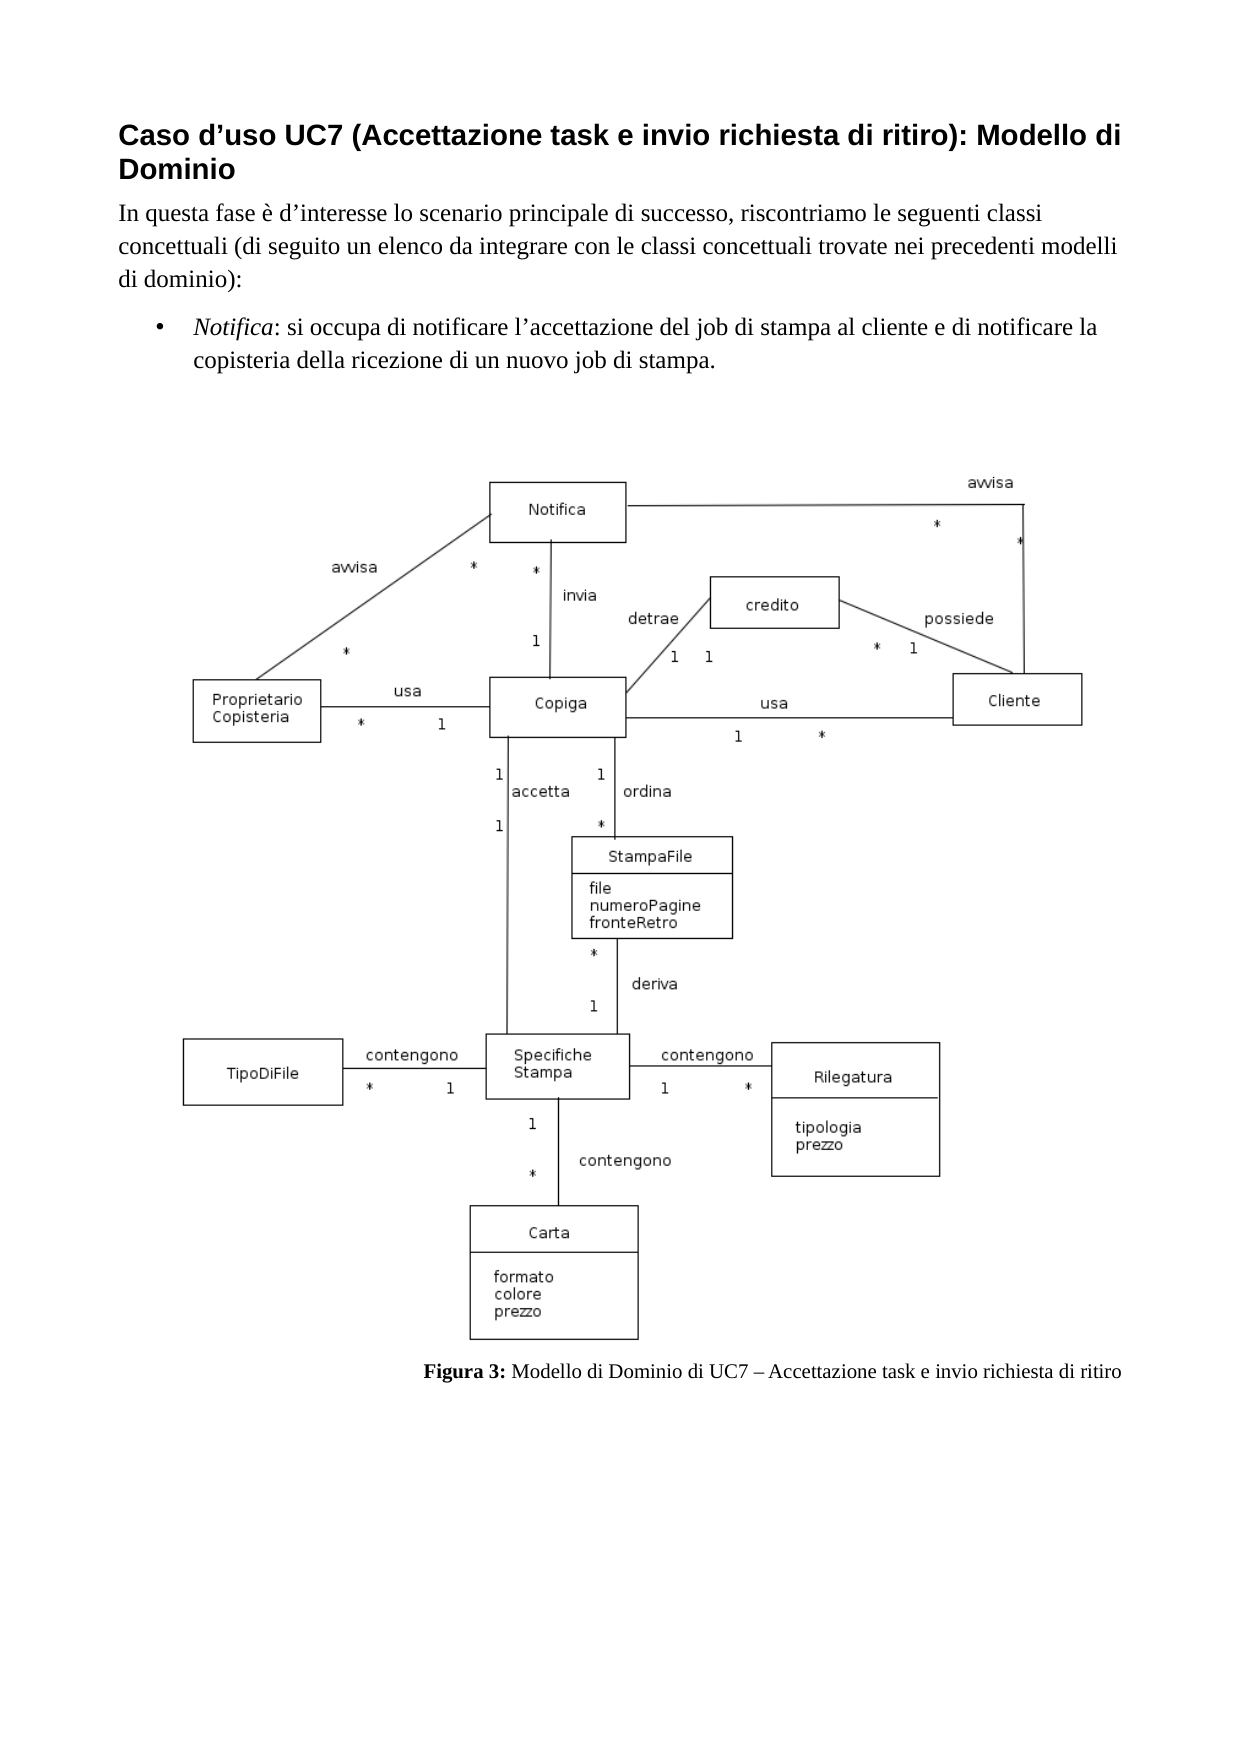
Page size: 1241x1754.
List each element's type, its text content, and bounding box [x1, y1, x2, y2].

picture [118, 440, 1123, 1356]
text In questa fase è d’interesse lo scenario principale di successo, riscontriamo le seguenti classi concettuali (di seguito un elenco da integrare con le classi concettuali trovate nei precedenti modelli di dominio): [118, 198, 1122, 293]
text Figura 3: Modello di Dominio di UC7 – Accettazione task e invio richiesta di ritiro [118, 1356, 1122, 1383]
list Notifica: si occupa di notificare l’accettazione del job di stampa al cliente e di notificare la copisteria della ricezione di un nuovo job di stampa. [156, 312, 1122, 373]
subtitle Caso d’uso UC7 (Accettazione task e invio richiesta di ritiro): Modello di Dominio [118, 118, 1122, 186]
